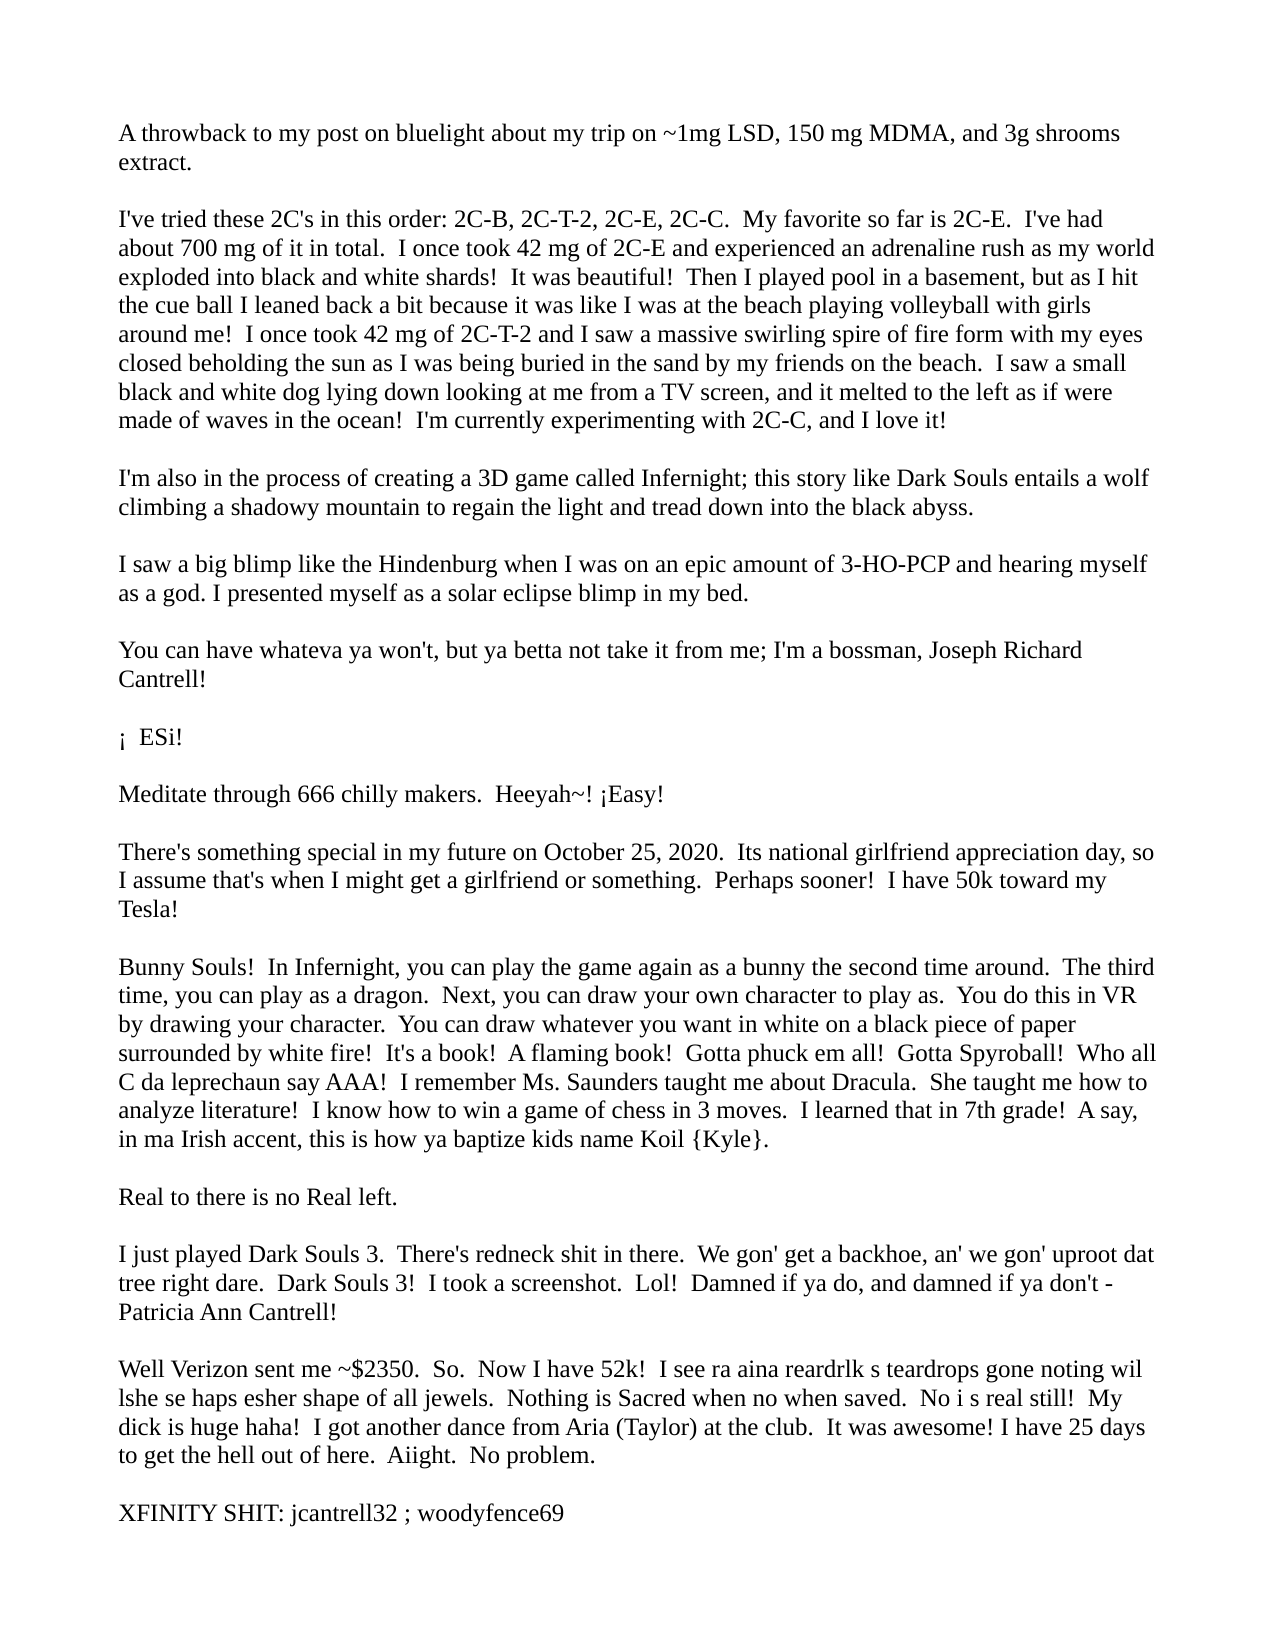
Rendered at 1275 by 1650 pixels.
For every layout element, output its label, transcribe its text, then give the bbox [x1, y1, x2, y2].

text I'm also in the process of creating a 3D game called Infernight; this story like Dark Souls entails a wolf climbing a shadowy mountain to regain the light and tread down into the black abyss. [118, 463, 1157, 521]
text I've tried these 2C's in this order: 2C-B, 2C-T-2, 2C-E, 2C-C. My favorite so far is 2C-E. I've had about 700 mg of it in total. I once took 42 mg of 2C-E and experienced an adrenaline rush as my world exploded into black and white shards! It was beautiful! Then I played pool in a basement, but as I hit the cue ball I leaned back a bit because it was like I was at the beach playing volleyball with girls around me! I once took 42 mg of 2C-T-2 and I saw a massive swirling spire of fire form with my eyes closed beholding the sun as I was being buried in the sand by my friends on the beach. I saw a small black and white dog lying down looking at me from a TV screen, and it melted to the left as if were made of waves in the ocean! I'm currently experimenting with 2C-C, and I love it! [118, 204, 1157, 434]
text Meditate through 666 chilly makers. Heeyah~! ¡Easy! [118, 779, 1157, 808]
text I just played Dark Souls 3. There's redneck shit in there. We gon' get a backhoe, an' we gon' uproot dat tree right dare. Dark Souls 3! I took a screenshot. Lol! Damned if ya do, and damned if ya don't - Patricia Ann Cantrell! [118, 1239, 1157, 1326]
text A throwback to my post on bluelight about my trip on ~1mg LSD, 150 mg MDMA, and 3g shrooms extract. [118, 118, 1157, 176]
text ¡ ESi! [118, 722, 1157, 751]
text Bunny Souls! In Infernight, you can play the game again as a bunny the second time around. The third time, you can play as a dragon. Next, you can draw your own character to play as. You do this in VR by drawing your character. You can draw whatever you want in white on a black piece of paper surrounded by white fire! It's a book! A flaming book! Gotta phuck em all! Gotta Spyroball! Who all C da leprechaun say AAA! I remember Ms. Saunders taught me about Dracula. She taught me how to analyze literature! I know how to win a game of chess in 3 moves. I learned that in 7th grade! A say, in ma Irish accent, this is how ya baptize kids name Koil {Kyle}. [118, 952, 1157, 1153]
text Well Verizon sent me ~$2350. So. Now I have 52k! I see ra aina reardrlk s teardrops gone noting wil lshe se haps esher shape of all jewels. Nothing is Sacred when no when saved. No i s real still! My dick is huge haha! I got another dance from Aria (Taylor) at the club. It was awesome! I have 25 days to get the hell out of here. Aiight. No problem. [118, 1354, 1157, 1469]
text I saw a big blimp like the Hindenburg when I was on an epic amount of 3-HO-PCP and hearing myself as a god. I presented myself as a solar eclipse blimp in my bed. [118, 549, 1157, 607]
text XFINITY SHIT: jcantrell32 ; woodyfence69 [118, 1498, 1157, 1527]
text Real to there is no Real left. [118, 1182, 1157, 1211]
text There's something special in my future on October 25, 2020. Its national girlfriend appreciation day, so I assume that's when I might get a girlfriend or something. Perhaps sooner! I have 50k toward my Tesla! [118, 837, 1157, 923]
text You can have whateva ya won't, but ya betta not take it from me; I'm a bossman, Joseph Richard Cantrell! [118, 636, 1157, 693]
